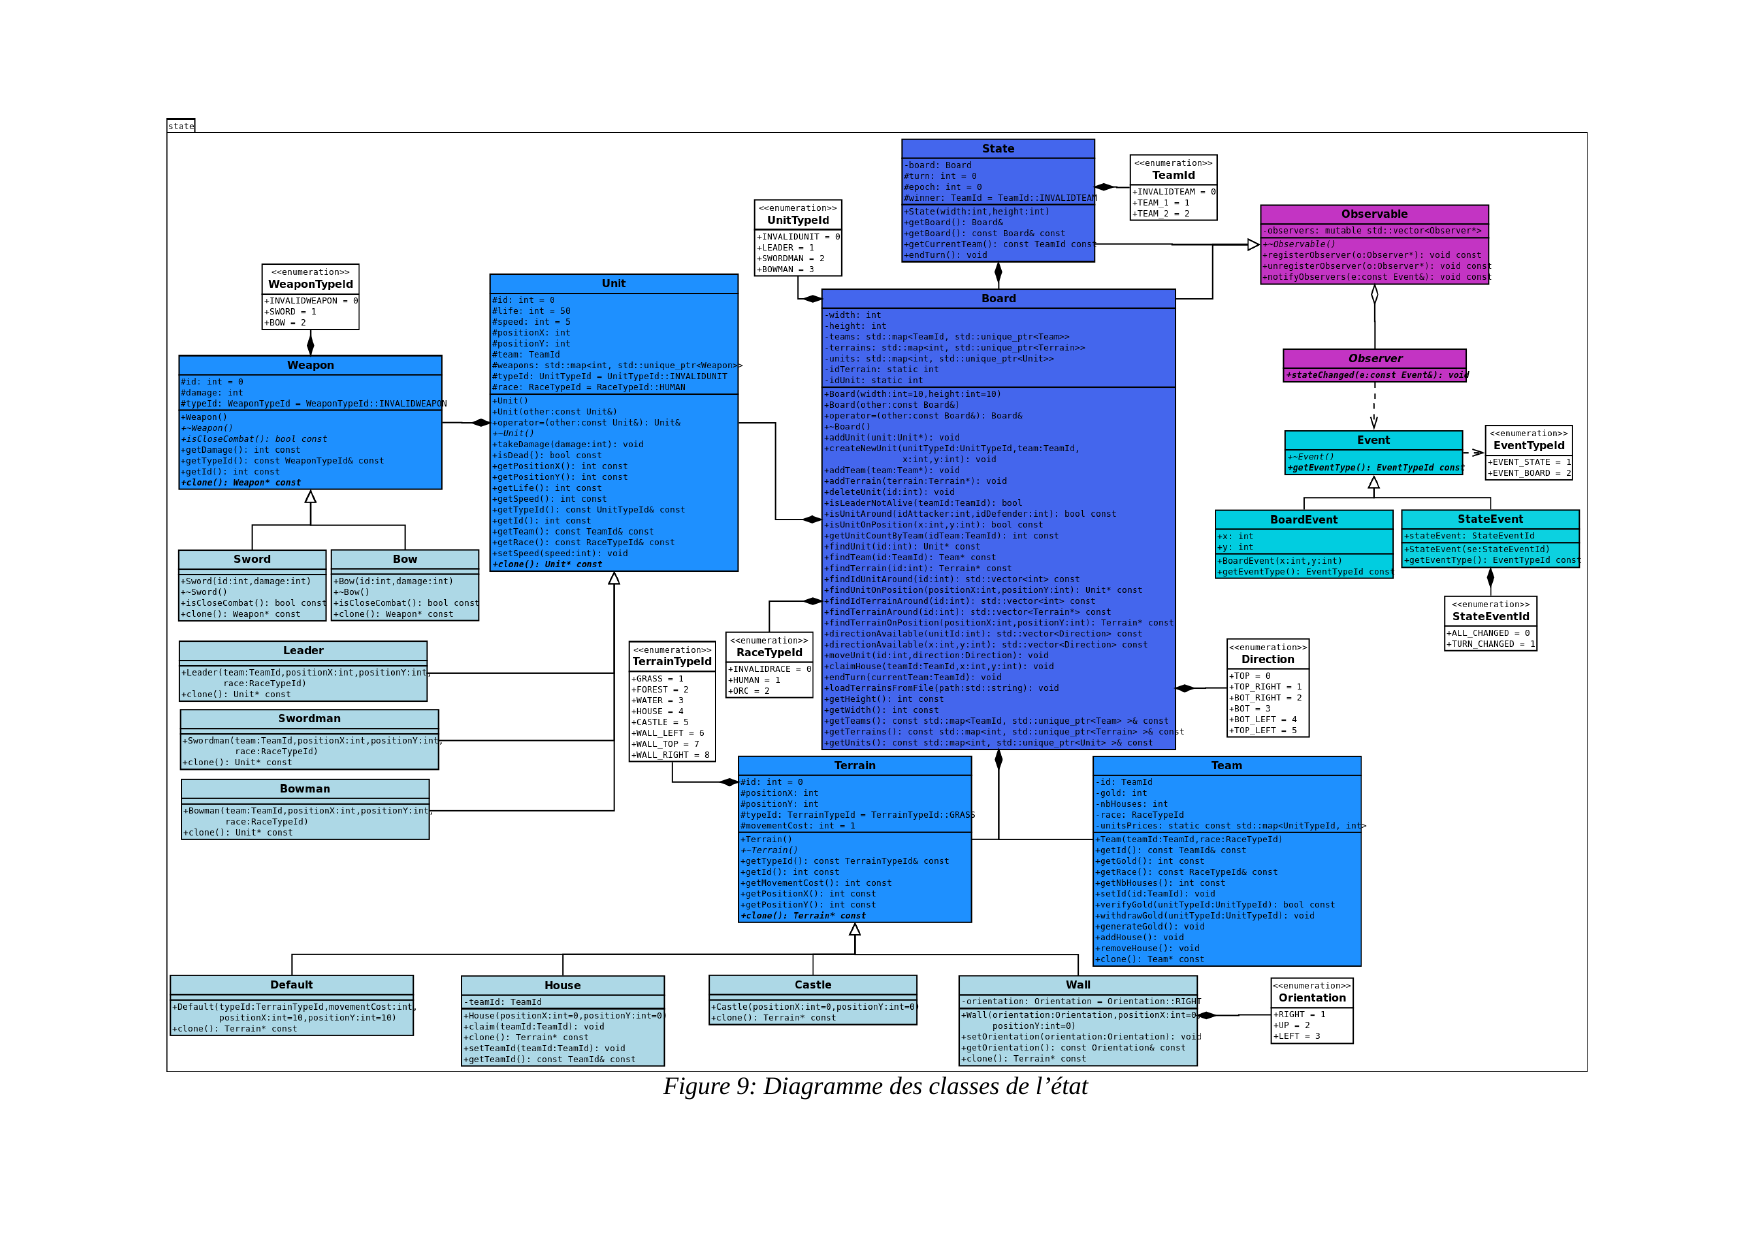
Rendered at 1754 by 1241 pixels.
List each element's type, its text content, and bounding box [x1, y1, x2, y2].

text Figure 9: Diagramme des classes de l’état [166, 1072, 1588, 1100]
picture [166, 118, 1588, 1072]
